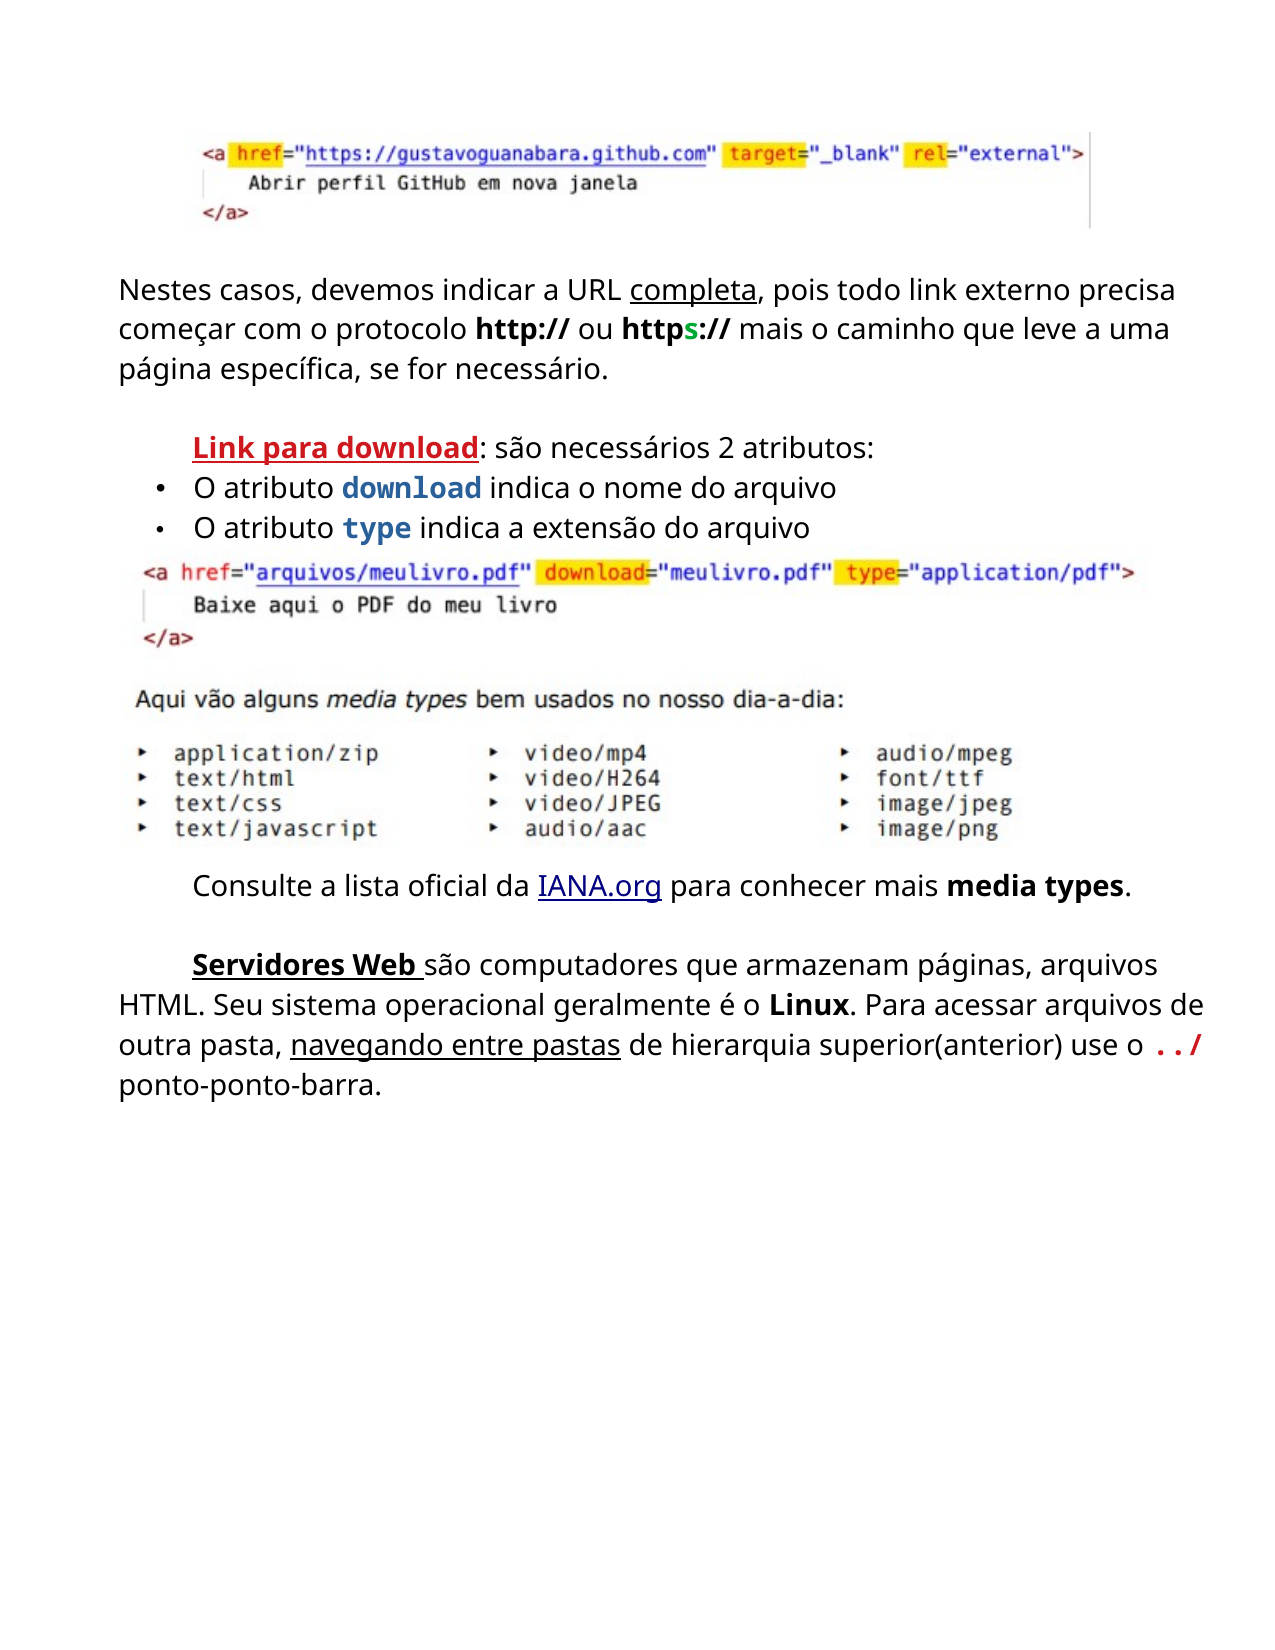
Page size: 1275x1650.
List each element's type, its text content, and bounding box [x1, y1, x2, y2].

text Consulte a lista oficial da IANA.org para conhecer mais media types. [118, 866, 1198, 905]
text Link para download: são necessários 2 atributos: [118, 427, 1198, 467]
text Servidores Web são computadores que armazenam páginas, arquivos HTML. Seu sistema operacional geralmente é o Linux. Para acessar arquivos de outra pasta, navegando entre pastas de hierarquia superior(anterior) use o ../ ponto-ponto-barra. [118, 945, 1228, 1103]
list O atributo type indica a extensão do arquivo [156, 507, 1157, 547]
text Nestes casos, devemos indicar a URL completa, pois todo link externo precisa começar com o protocolo http:// ou https:// mais o caminho que leve a uma página específica, se for necessário. [118, 269, 1198, 388]
list O atributo download indica o nome do arquivo [156, 467, 1157, 507]
picture [184, 132, 1091, 229]
picture [121, 546, 1154, 866]
